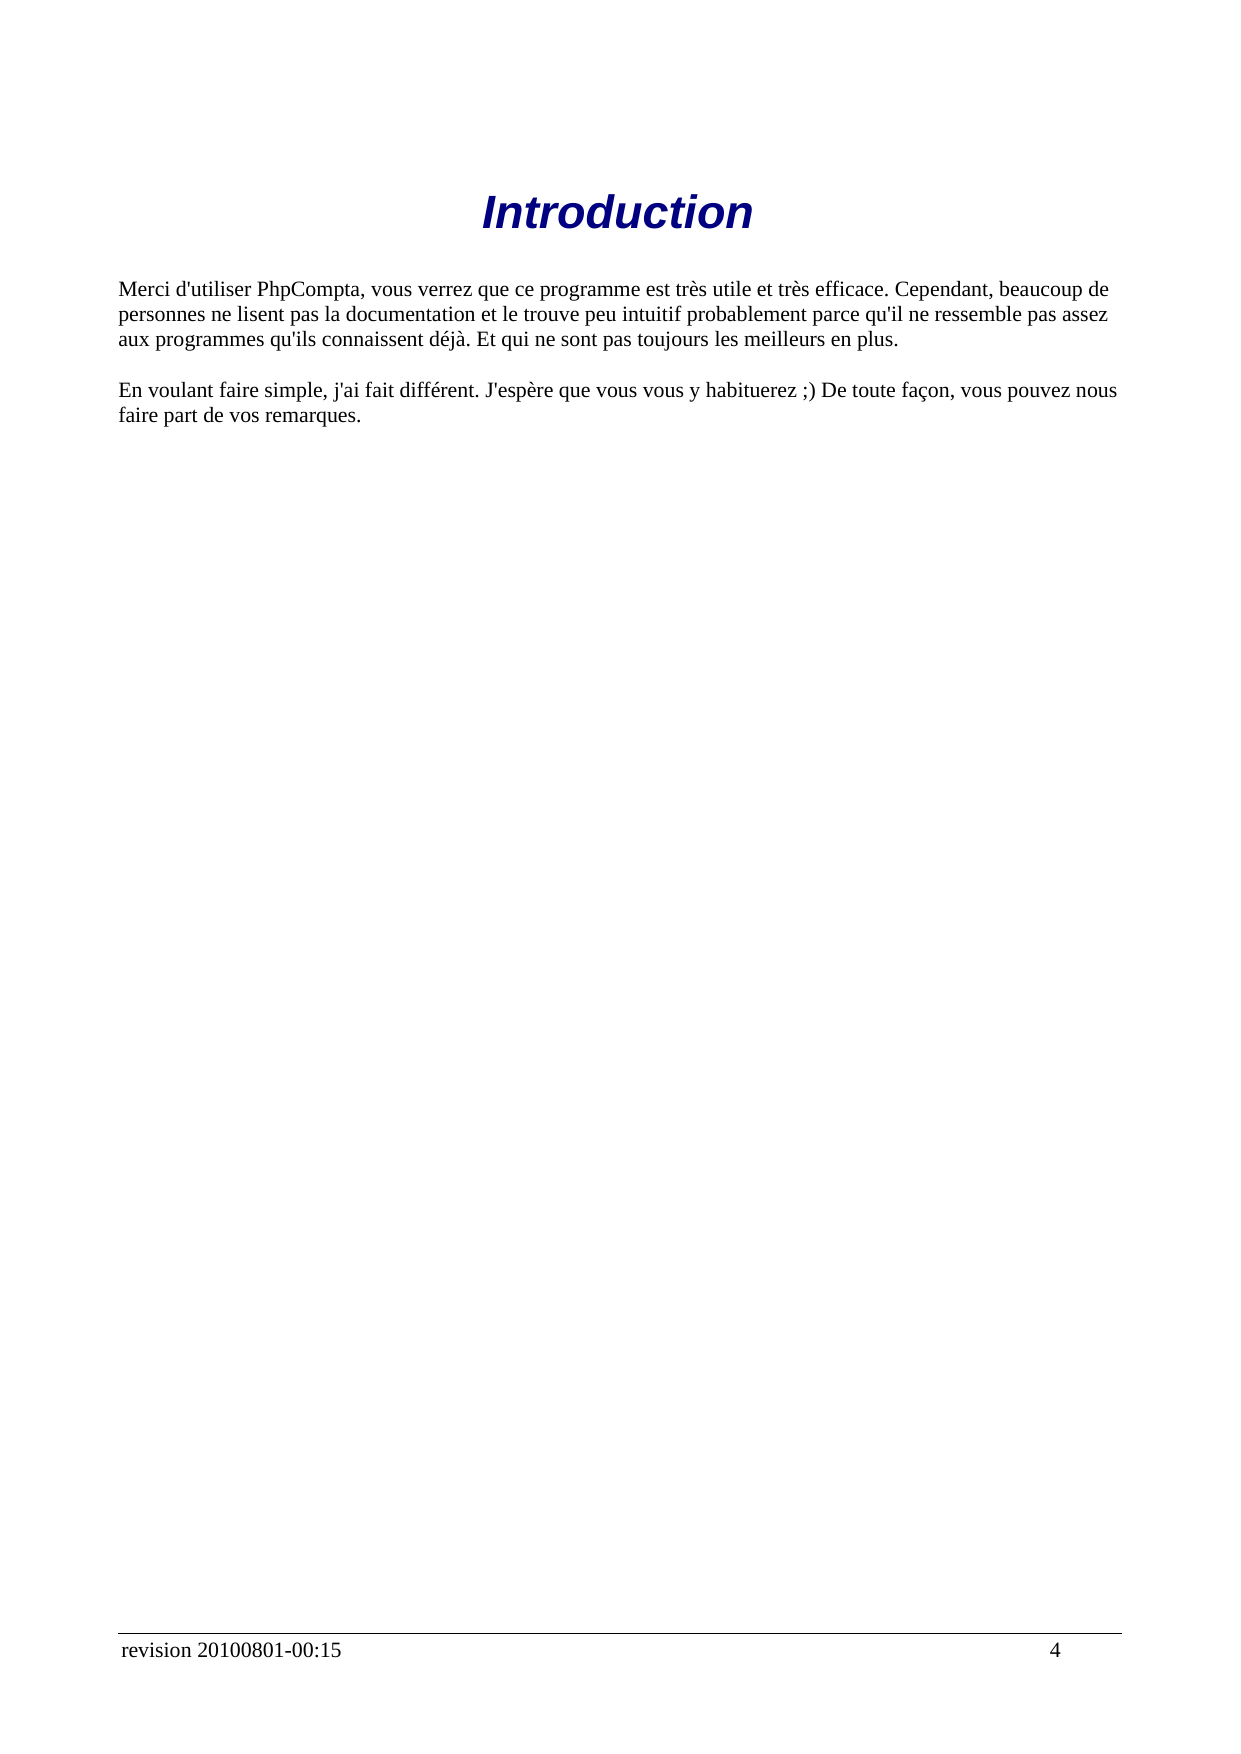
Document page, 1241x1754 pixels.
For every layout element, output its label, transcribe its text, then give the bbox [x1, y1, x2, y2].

text En voulant faire simple, j'ai fait différent. J'espère que vous vous y habituerez ;) De toute façon, vous pouvez nous faire part de vos remarques. [118, 377, 1122, 427]
subtitle Introduction [118, 184, 1122, 238]
text Merci d'utiliser PhpCompta, vous verrez que ce programme est très utile et très efficace. Cependant, beaucoup de personnes ne lisent pas la documentation et le trouve peu intuitif probablement parce qu'il ne ressemble pas assez aux programmes qu'ils connaissent déjà. Et qui ne sont pas toujours les meilleurs en plus. [118, 276, 1122, 352]
